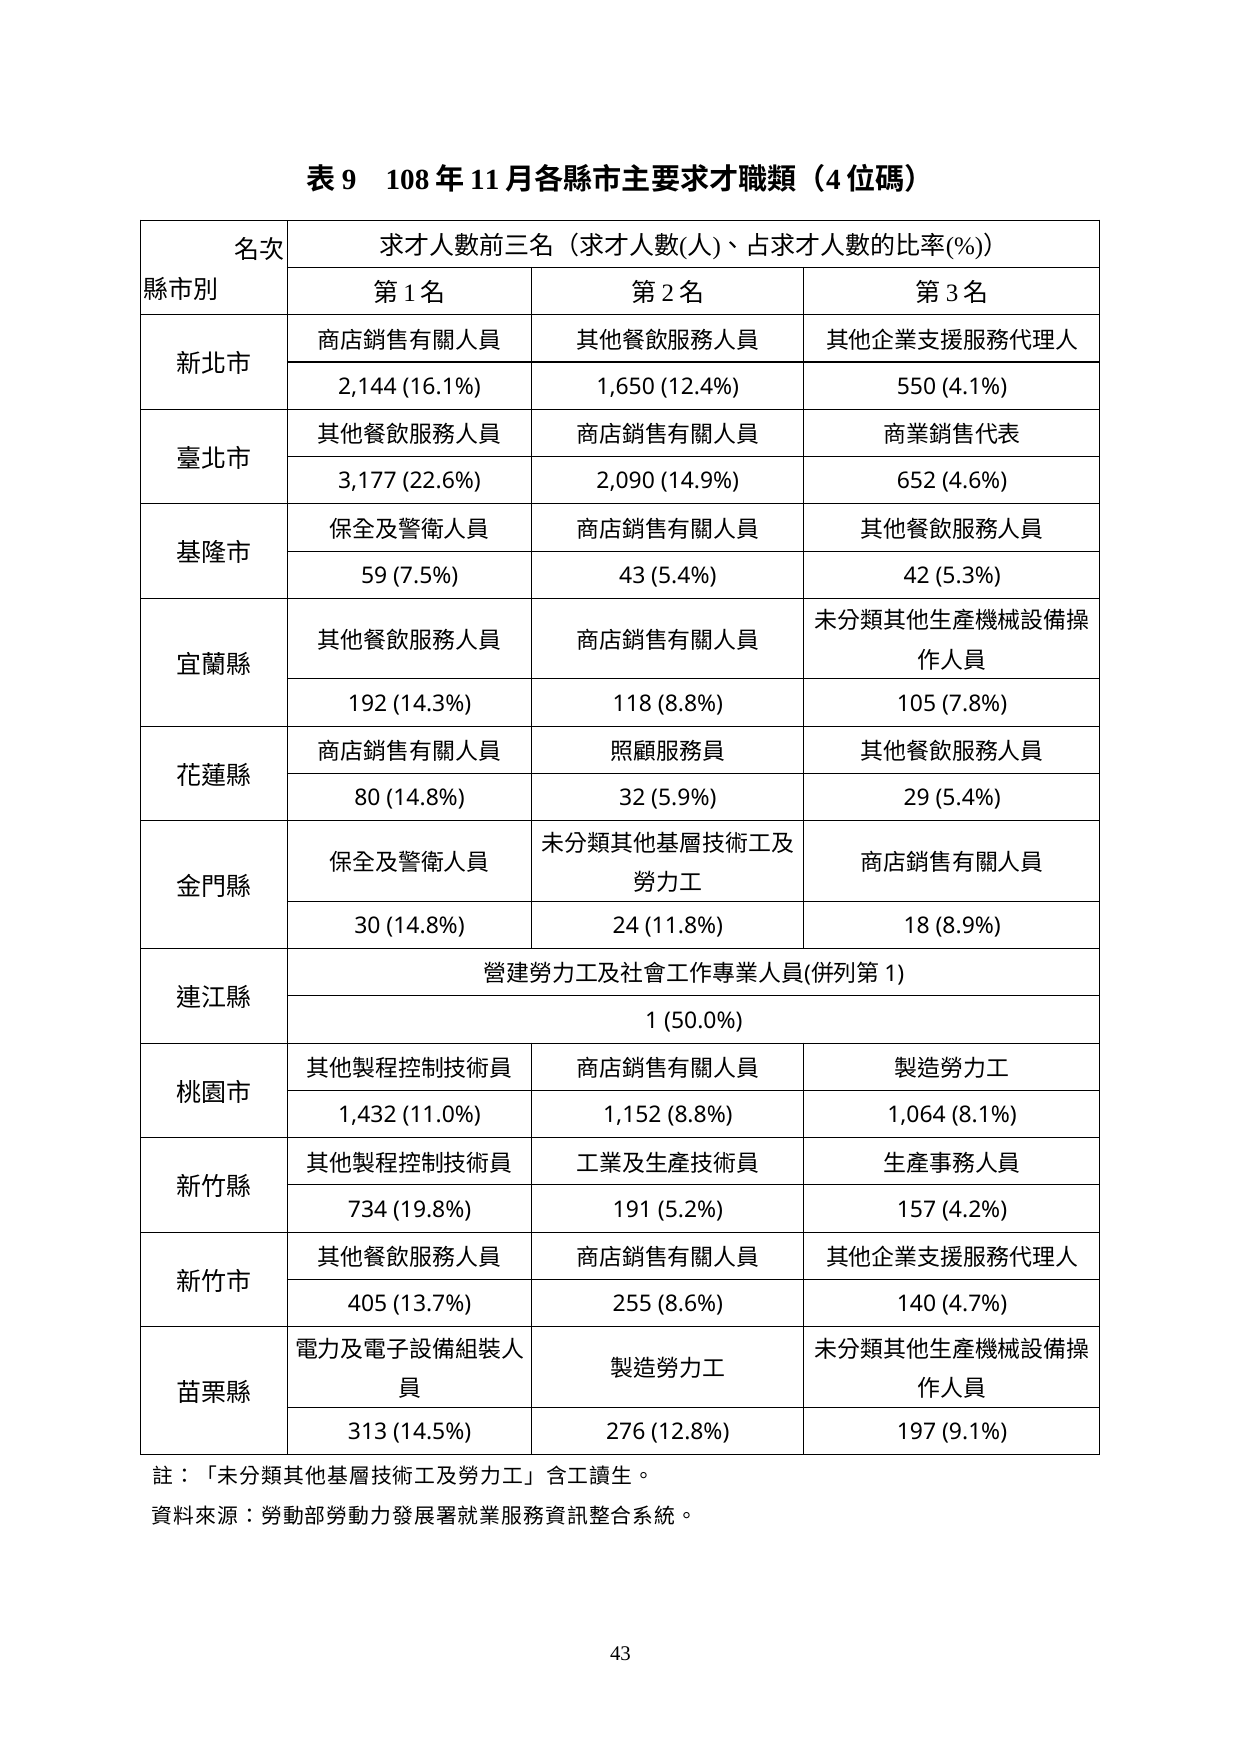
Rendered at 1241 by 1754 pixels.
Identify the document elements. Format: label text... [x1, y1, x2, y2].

table_cell 工業及生產技術員 [532, 1138, 803, 1184]
table_cell 42 (5.3%) [804, 552, 1099, 598]
table_cell 第3名 [804, 268, 1099, 314]
text 註：「未分類其他基層技術工及勞力工」含工讀生。 [152, 1455, 1063, 1495]
table_header 名次 縣市別 [141, 221, 287, 314]
table_cell 其他企業支援服務代理人 [804, 1233, 1099, 1279]
table_cell 營建勞力工及社會工作專業人員(併列第1) [288, 949, 1099, 995]
table_cell 1,064 (8.1%) [804, 1091, 1099, 1137]
table_cell 電力及電子設備組裝人員 [288, 1327, 531, 1407]
table_cell 191 (5.2%) [532, 1185, 803, 1232]
table_cell 1,152 (8.8%) [532, 1091, 803, 1137]
table_cell 105 (7.8%) [804, 679, 1099, 726]
table_cell 197 (9.1%) [804, 1408, 1099, 1454]
table_cell 新竹市 [141, 1233, 287, 1326]
table_cell 保全及警衛人員 [288, 504, 531, 551]
table_cell 照顧服務員 [532, 727, 803, 773]
table_cell 商店銷售有關人員 [532, 599, 803, 678]
table_cell 桃園市 [141, 1044, 287, 1137]
table_cell 32 (5.9%) [532, 774, 803, 820]
table_cell 192 (14.3%) [288, 679, 531, 726]
table_cell 其他製程控制技術員 [288, 1138, 531, 1184]
table_cell 157 (4.2%) [804, 1185, 1099, 1232]
table_cell 商店銷售有關人員 [804, 821, 1099, 901]
table_cell 80 (14.8%) [288, 774, 531, 820]
table_header 求才人數前三名（求才人數(人)、占求才人數的比率(%)） [288, 221, 1099, 267]
table_cell 其他餐飲服務人員 [804, 727, 1099, 773]
table_cell 商業銷售代表 [804, 410, 1099, 456]
table_cell 1,650 (12.4%) [532, 363, 803, 409]
table_cell 連江縣 [141, 949, 287, 1042]
table_cell 1 (50.0%) [288, 996, 1099, 1042]
table_cell 金門縣 [141, 821, 287, 948]
table_cell 商店銷售有關人員 [532, 504, 803, 551]
text 資料來源：勞動部勞動力發展署就業服務資訊整合系統。 [152, 1495, 1063, 1534]
table_cell 其他企業支援服務代理人 [804, 315, 1099, 361]
table_cell 臺北市 [141, 410, 287, 503]
table_cell 其他餐飲服務人員 [288, 599, 531, 678]
table_cell 255 (8.6%) [532, 1280, 803, 1326]
table_cell 43 (5.4%) [532, 552, 803, 598]
table_cell 3,177 (22.6%) [288, 457, 531, 503]
table_cell 製造勞力工 [532, 1327, 803, 1407]
table_cell 652 (4.6%) [804, 457, 1099, 503]
text 表9 108年11月各縣市主要求才職類（4位碼） [177, 148, 1063, 200]
table_cell 宜蘭縣 [141, 599, 287, 726]
table_cell 313 (14.5%) [288, 1408, 531, 1454]
table_cell 2,090 (14.9%) [532, 457, 803, 503]
table_cell 其他餐飲服務人員 [288, 1233, 531, 1279]
table_cell 商店銷售有關人員 [288, 315, 531, 361]
table_cell 其他餐飲服務人員 [804, 504, 1099, 551]
table_cell 140 (4.7%) [804, 1280, 1099, 1326]
table_cell 24 (11.8%) [532, 902, 803, 948]
table_cell 29 (5.4%) [804, 774, 1099, 820]
table_cell 未分類其他生產機械設備操作人員 [804, 1327, 1099, 1407]
table_cell 其他餐飲服務人員 [532, 315, 803, 361]
table_cell 未分類其他生產機械設備操作人員 [804, 599, 1099, 678]
table_cell 59 (7.5%) [288, 552, 531, 598]
table_cell 未分類其他基層技術工及勞力工 [532, 821, 803, 901]
table_cell 276 (12.8%) [532, 1408, 803, 1454]
table_cell 苗栗縣 [141, 1327, 287, 1454]
table_cell 1,432 (11.0%) [288, 1091, 531, 1137]
table_cell 第1名 [288, 268, 531, 314]
table_cell 保全及警衛人員 [288, 821, 531, 901]
table_cell 商店銷售有關人員 [532, 410, 803, 456]
table_cell 550 (4.1%) [804, 363, 1099, 409]
table_cell 新北市 [141, 315, 287, 409]
table_cell 18 (8.9%) [804, 902, 1099, 948]
table_cell 其他餐飲服務人員 [288, 410, 531, 456]
table_cell 118 (8.8%) [532, 679, 803, 726]
table_cell 商店銷售有關人員 [532, 1233, 803, 1279]
table_cell 花蓮縣 [141, 727, 287, 820]
table_cell 734 (19.8%) [288, 1185, 531, 1232]
table_cell 2,144 (16.1%) [288, 363, 531, 409]
table_cell 生產事務人員 [804, 1138, 1099, 1184]
table_cell 基隆市 [141, 504, 287, 598]
table_cell 新竹縣 [141, 1138, 287, 1232]
table_cell 30 (14.8%) [288, 902, 531, 948]
table_cell 商店銷售有關人員 [288, 727, 531, 773]
table_cell 商店銷售有關人員 [532, 1044, 803, 1090]
table_cell 製造勞力工 [804, 1044, 1099, 1090]
table_cell 405 (13.7%) [288, 1280, 531, 1326]
table_cell 其他製程控制技術員 [288, 1044, 531, 1090]
table_cell 第2名 [532, 268, 803, 314]
